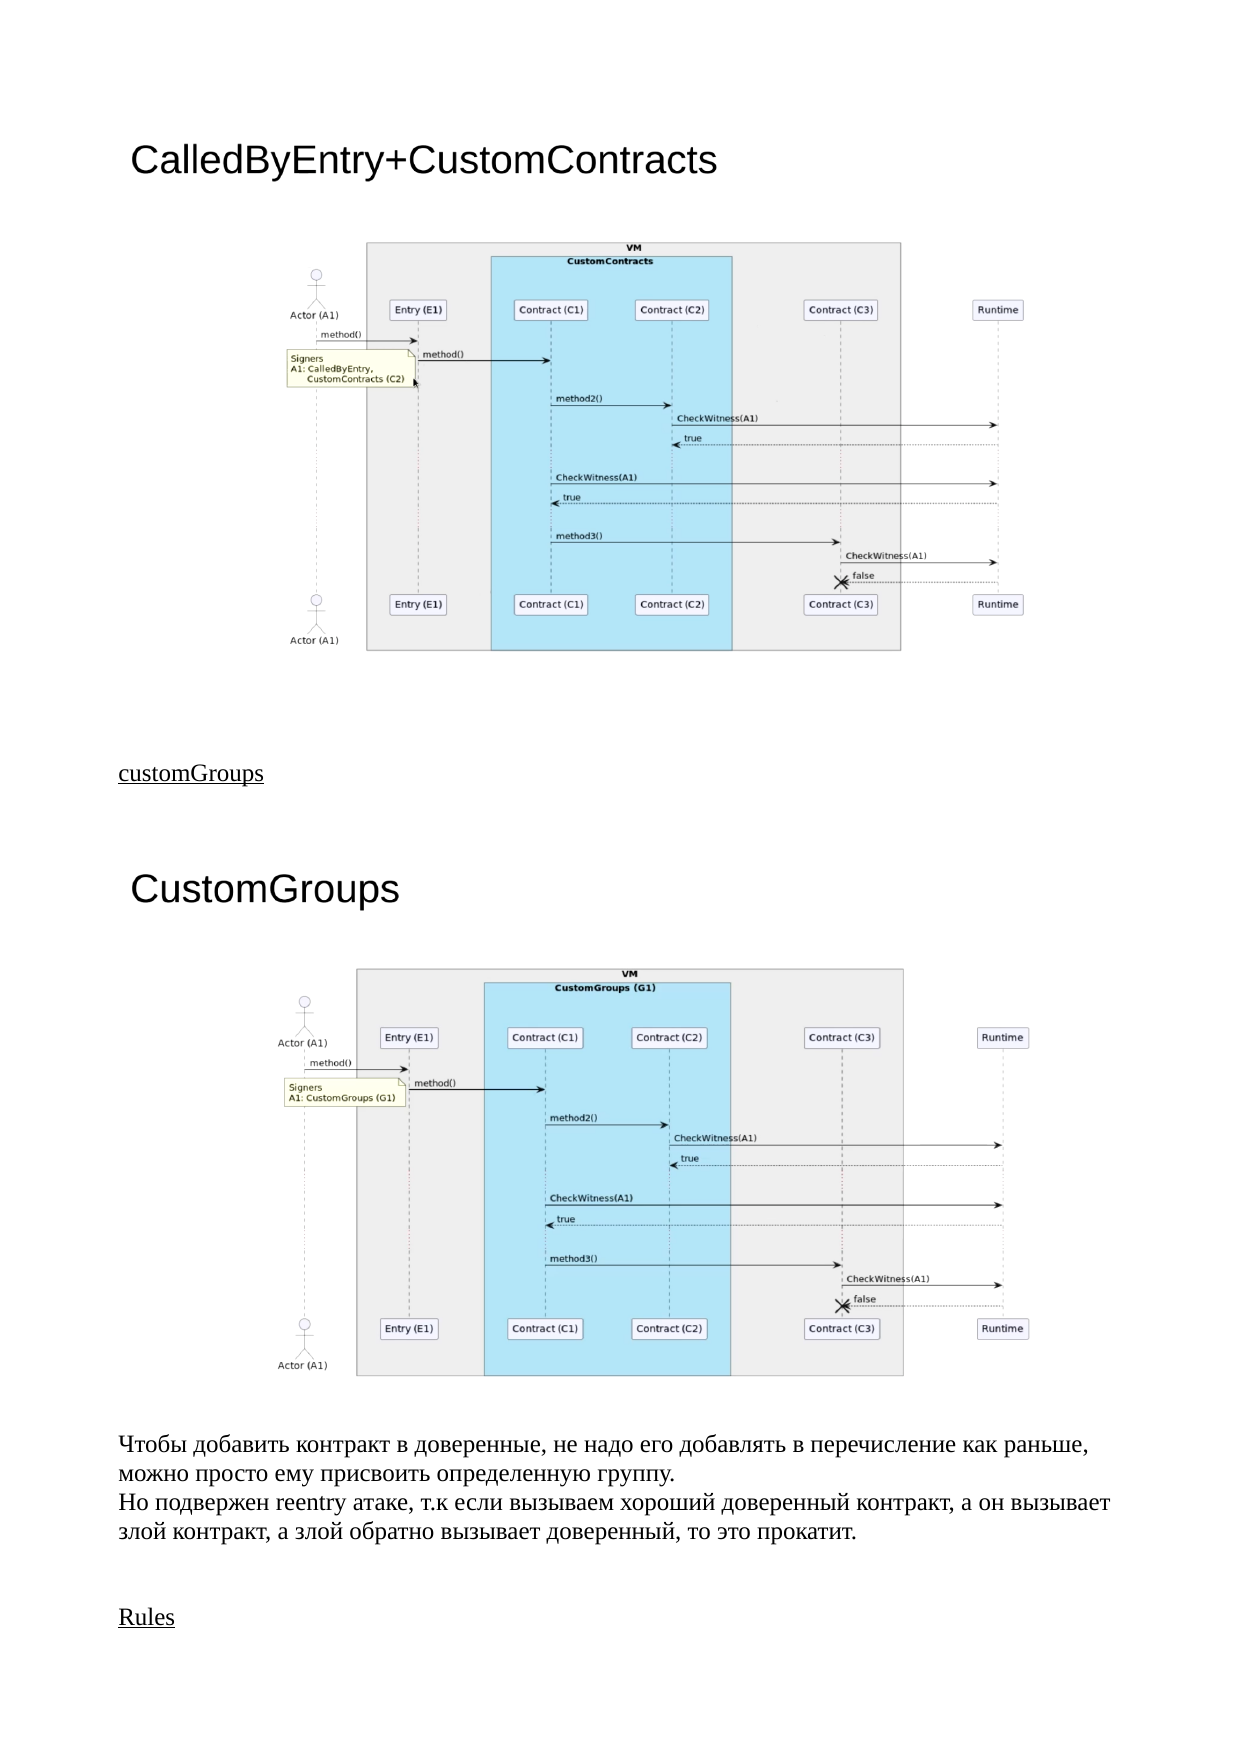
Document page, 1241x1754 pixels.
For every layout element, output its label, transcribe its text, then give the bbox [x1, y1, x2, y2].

picture [118, 847, 1123, 1401]
text Чтобы добавить контракт в доверенные, не надо его добавлять в перечисление как раньше, можно просто ему присвоить определенную группу. [118, 1429, 1122, 1487]
text customGroups [118, 758, 1122, 786]
text Но подвержен reentry атаке, т.к если вызываем хороший доверенный контракт, а он вызывает злой контракт, а злой обратно вызывает доверенный, то это прокатит. [118, 1487, 1122, 1544]
picture [118, 118, 1123, 672]
text Rules [118, 1602, 1122, 1631]
